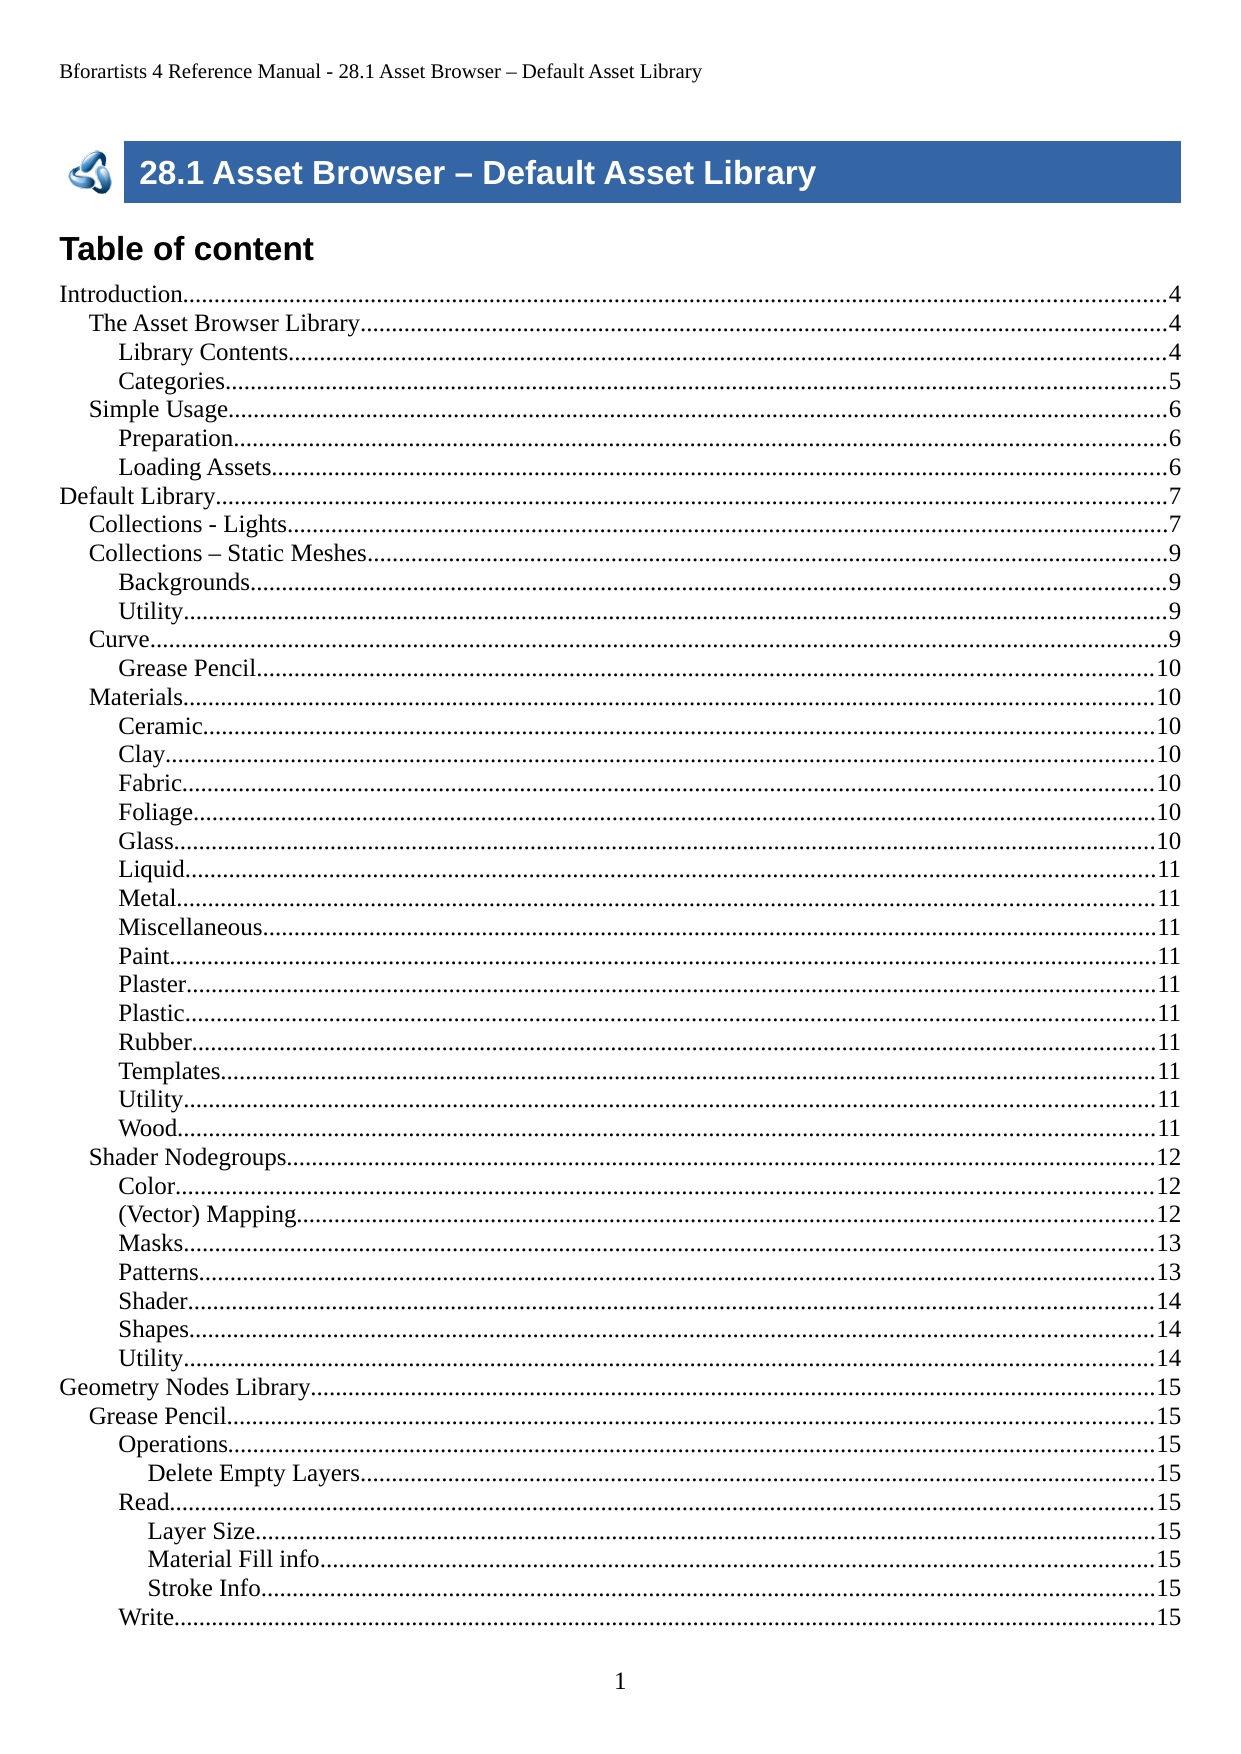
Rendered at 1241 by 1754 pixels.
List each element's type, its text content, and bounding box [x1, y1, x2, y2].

text Plaster 11 [118, 969, 1181, 998]
text Collections - Lights 7 [88, 509, 1181, 538]
text Stroke Info 15 [147, 1573, 1181, 1602]
text Utility 14 [118, 1343, 1181, 1372]
text Plastic 11 [118, 998, 1181, 1027]
table_header 28.1 Asset Browser – Default Asset Library [124, 141, 1181, 203]
text Preparation 6 [118, 423, 1181, 452]
text Utility 11 [118, 1084, 1181, 1113]
text Shader 14 [118, 1286, 1181, 1314]
text The Asset Browser Library 4 [88, 308, 1181, 337]
text Read 15 [118, 1487, 1181, 1516]
text Color 12 [118, 1171, 1181, 1199]
text Shader Nodegroups 12 [88, 1142, 1181, 1171]
table_header [59, 141, 124, 203]
text Glass 10 [118, 826, 1181, 854]
text Patterns 13 [118, 1257, 1181, 1286]
text Operations 15 [118, 1429, 1181, 1458]
text Backgrounds 9 [118, 567, 1181, 596]
text Materials 10 [88, 682, 1181, 711]
text Utility 9 [118, 596, 1181, 624]
text Default Library 7 [59, 481, 1181, 509]
text Wood 11 [118, 1113, 1181, 1142]
text Clay 10 [118, 739, 1181, 768]
text Shapes 14 [118, 1314, 1181, 1343]
text Rubber 11 [118, 1027, 1181, 1056]
text Introduction 4 [59, 279, 1181, 308]
text Grease Pencil 10 [118, 653, 1181, 682]
text Fabric 10 [118, 768, 1181, 797]
text Categories 5 [118, 366, 1181, 394]
text Geometry Nodes Library 15 [59, 1372, 1181, 1401]
text Metal 11 [118, 883, 1181, 912]
text Liquid 11 [118, 854, 1181, 883]
text Foliage 10 [118, 797, 1181, 826]
picture [65, 147, 114, 197]
subtitle Table of content [59, 228, 1181, 267]
text Delete Empty Layers 15 [147, 1458, 1181, 1487]
text Layer Size 15 [147, 1516, 1181, 1544]
text Miscellaneous 11 [118, 912, 1181, 941]
text Ceramic 10 [118, 711, 1181, 739]
text Write 15 [118, 1602, 1181, 1631]
text Material Fill info 15 [147, 1544, 1181, 1573]
text Curve 9 [88, 624, 1181, 653]
text Simple Usage 6 [88, 394, 1181, 423]
text (Vector) Mapping 12 [118, 1199, 1181, 1228]
text Masks 13 [118, 1228, 1181, 1257]
text Paint 11 [118, 941, 1181, 969]
text Library Contents 4 [118, 337, 1181, 366]
text Templates 11 [118, 1056, 1181, 1084]
text Grease Pencil 15 [88, 1401, 1181, 1429]
text Loading Assets 6 [118, 452, 1181, 481]
text Collections – Static Meshes 9 [88, 538, 1181, 567]
